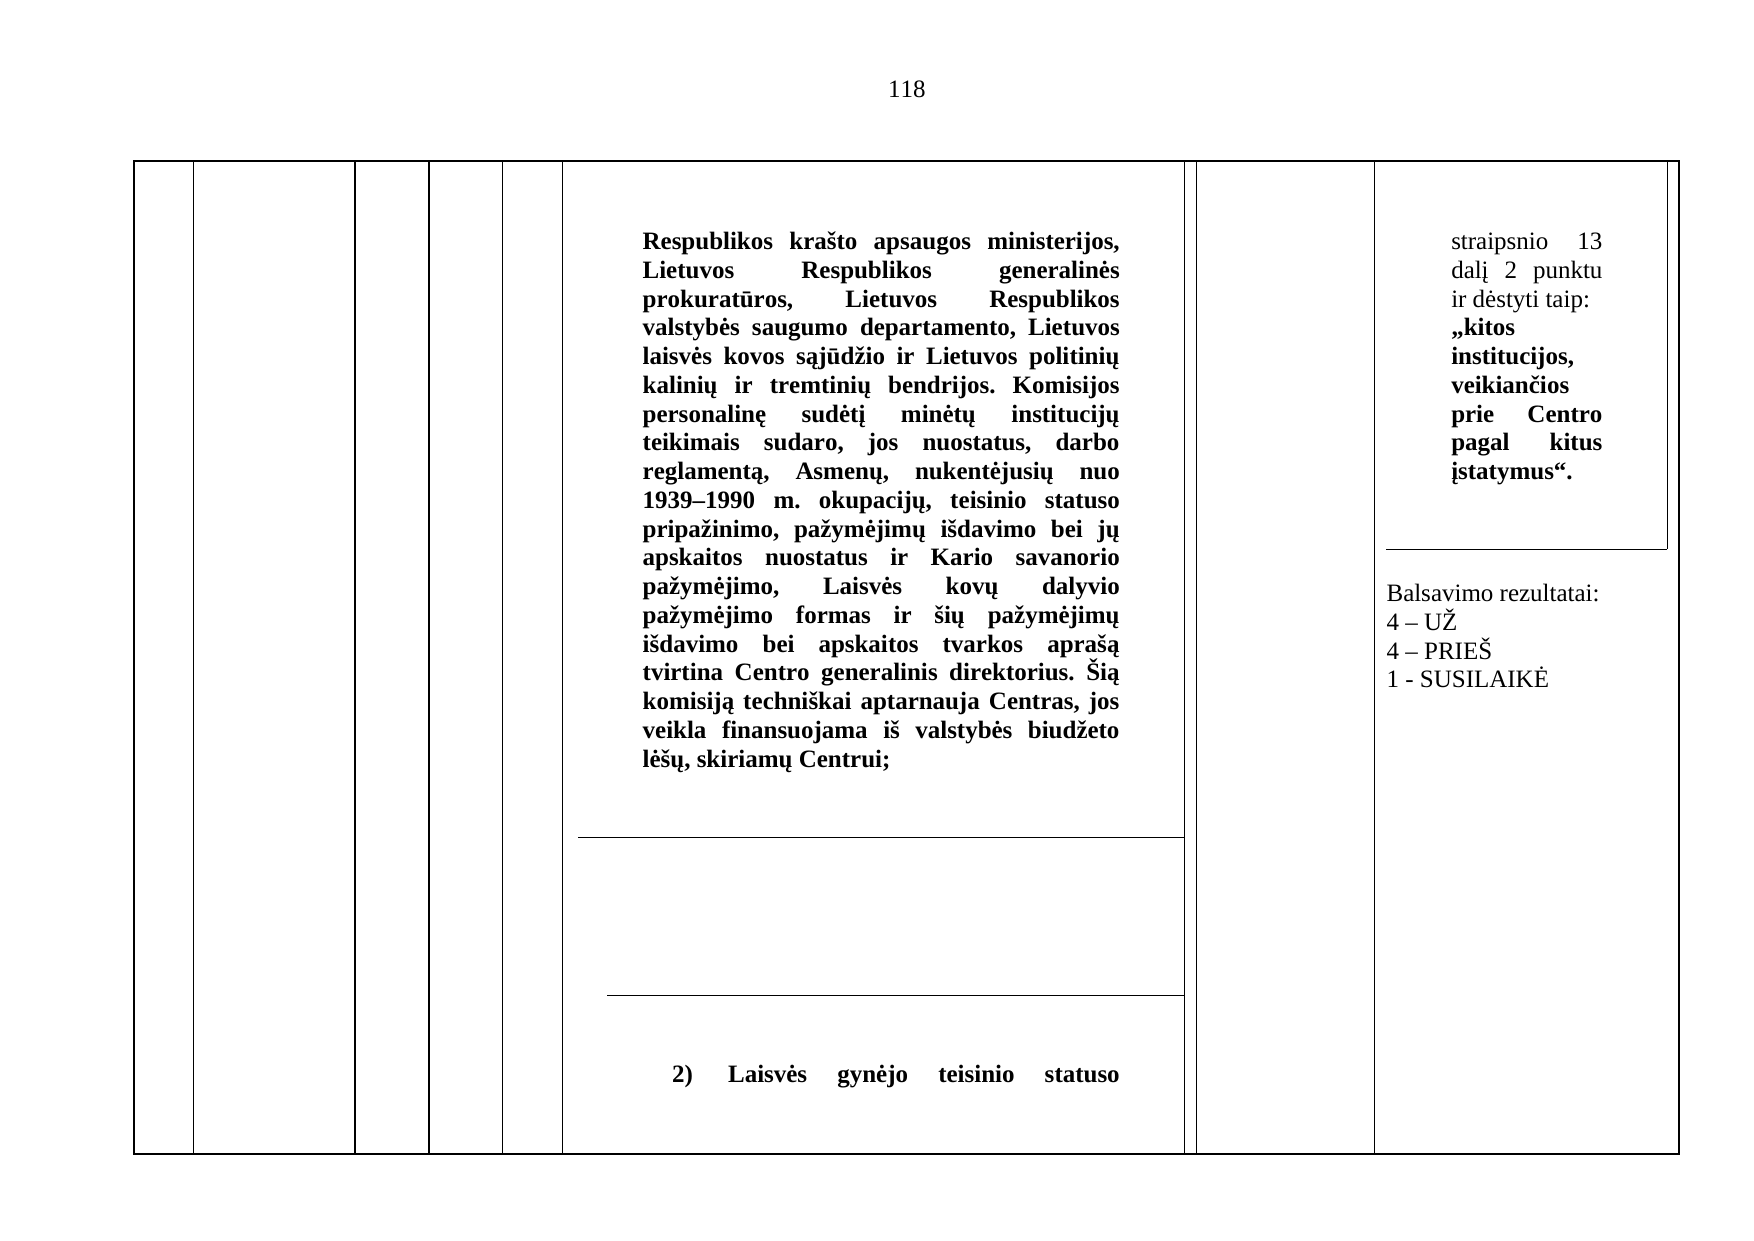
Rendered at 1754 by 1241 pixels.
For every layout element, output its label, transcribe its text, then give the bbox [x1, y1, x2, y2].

table_cell [503, 162, 562, 1153]
table_cell [430, 162, 502, 1153]
table_cell [135, 162, 193, 1153]
table_cell [194, 162, 354, 1153]
table_cell [1197, 162, 1374, 1153]
table_cell Respublikos krašto apsaugos ministerijos, Lietuvos Respublikos generalinės prokuratūros, Lietuvos Respublikos valstybės saugumo departamento, Lietuvos laisvės kovos sąjūdžio ir Lietuvos politinių kalinių ir tremtinių bendrijos. Komisijos personalinę sudėtį minėtų institucijų teikimais sudaro, jos nuostatus, darbo reglamentą, Asmenų, nukentėjusių nuo 1939–1990 m. okupacijų, teisinio statuso pripažinimo, pažymėjimų išdavimo bei jų apskaitos nuostatus ir Kario savanorio pažymėjimo, Laisvės kovų dalyvio pažymėjimo formas ir šių pažymėjimų išdavimo bei apskaitos tvarkos aprašą tvirtina Centro generalinis direktorius. Šią komisiją techniškai aptarnauja Centras, jos veikla finansuojama iš valstybės biudžeto lėšų, skiriamų Centrui; Laisvės gynėjo teisinio statuso [563, 162, 1184, 1153]
table_cell [356, 162, 428, 1153]
table_cell straipsnio 13 dalį 2 punktu ir dėstyti taip: „kitos institucijos, veikiančios prie Centro pagal kitus įstatymus“. Balsavimo rezultatai: 4 – UŽ 4 – PRIEŠ 1 - SUSILAIKĖ [1375, 162, 1678, 1153]
